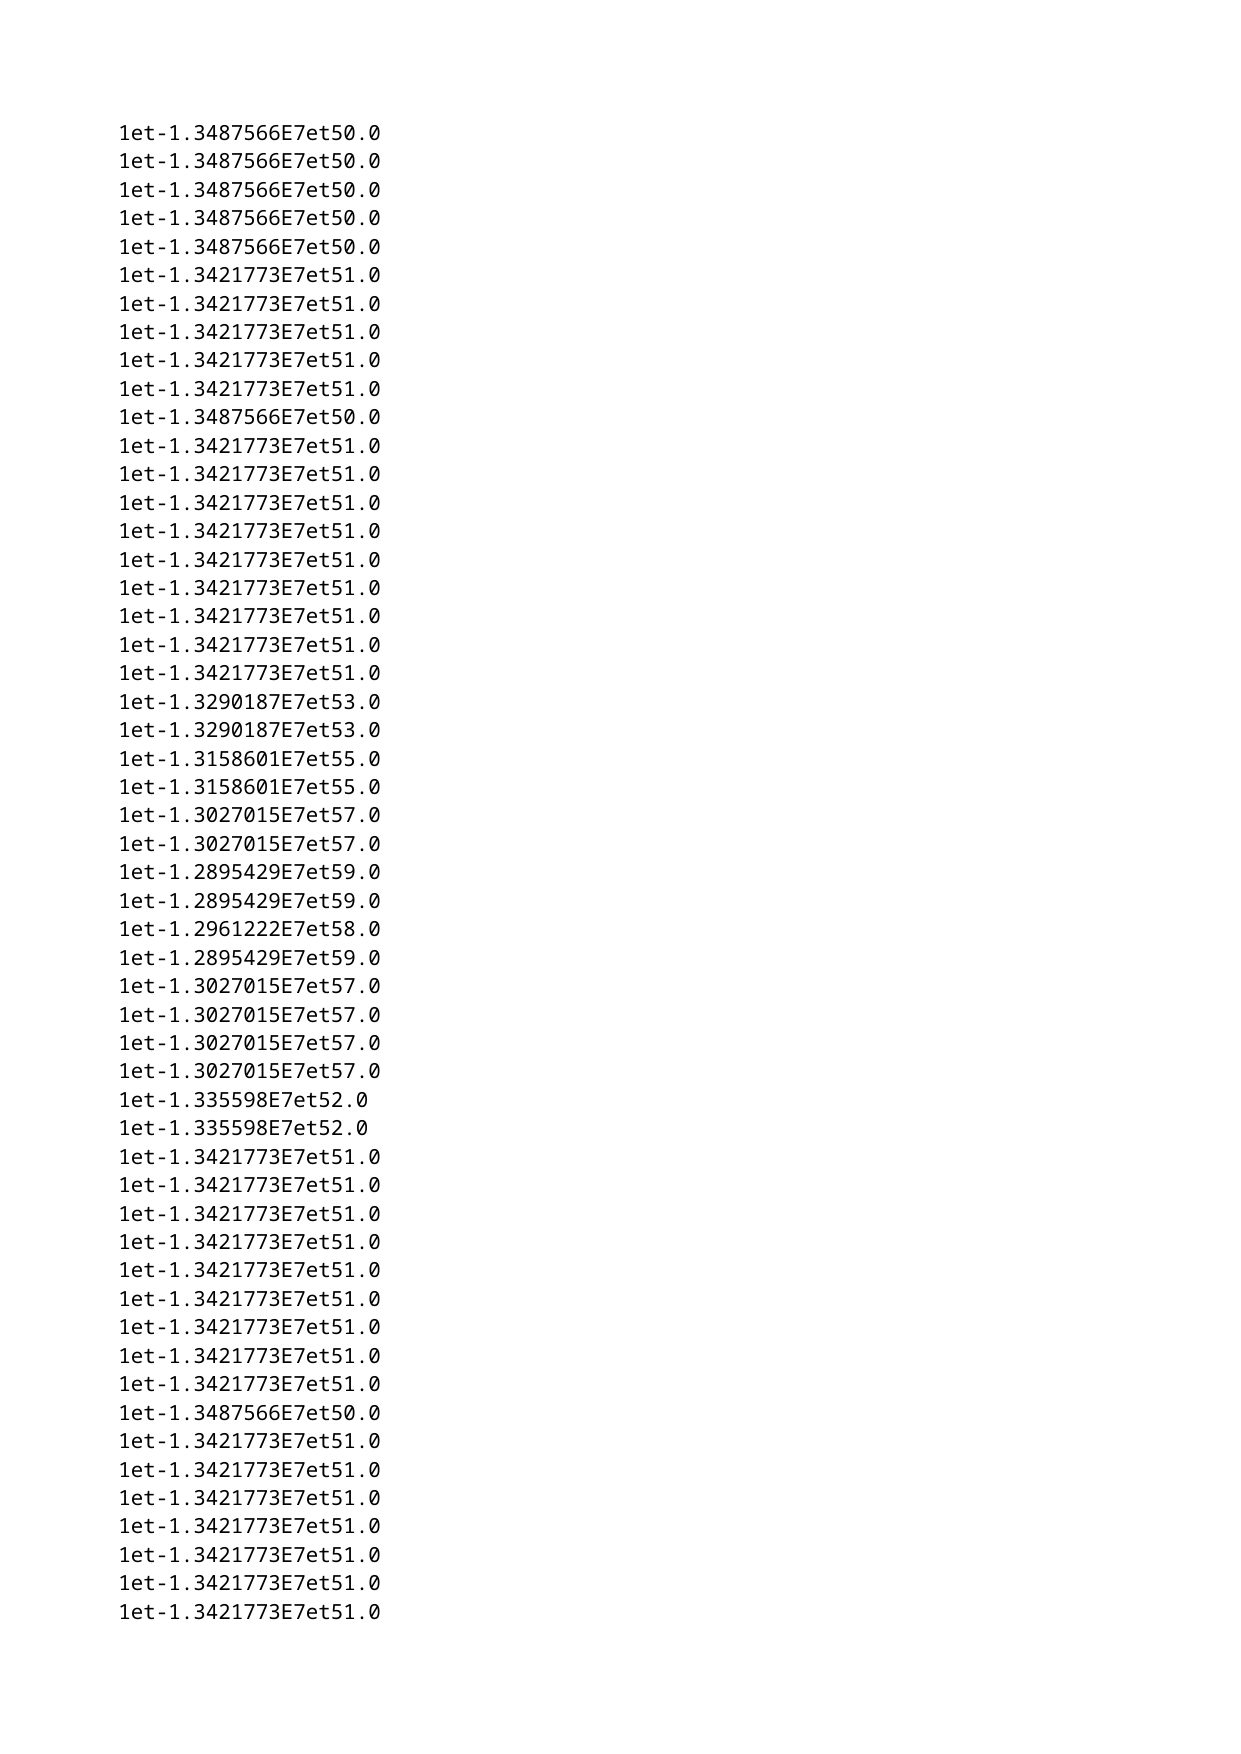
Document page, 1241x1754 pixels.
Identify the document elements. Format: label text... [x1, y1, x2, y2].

text 1et-1.3290187E7et53.0 [118, 687, 1122, 715]
text 1et-1.335598E7et52.0 [118, 1113, 1122, 1142]
text 1et-1.3487566E7et50.0 [118, 203, 1122, 232]
text 1et-1.3487566E7et50.0 [118, 175, 1122, 203]
text 1et-1.3421773E7et51.0 [118, 1142, 1122, 1170]
text 1et-1.3421773E7et51.0 [118, 1227, 1122, 1256]
text 1et-1.2895429E7et59.0 [118, 857, 1122, 886]
text 1et-1.3421773E7et51.0 [118, 374, 1122, 402]
text 1et-1.3027015E7et57.0 [118, 829, 1122, 857]
text 1et-1.3421773E7et51.0 [118, 1199, 1122, 1227]
text 1et-1.3421773E7et51.0 [118, 1597, 1122, 1625]
text 1et-1.3421773E7et51.0 [118, 1256, 1122, 1284]
text 1et-1.3027015E7et57.0 [118, 1028, 1122, 1057]
text 1et-1.3158601E7et55.0 [118, 744, 1122, 772]
text 1et-1.3421773E7et51.0 [118, 459, 1122, 488]
text 1et-1.3421773E7et51.0 [118, 1540, 1122, 1568]
text 1et-1.3421773E7et51.0 [118, 573, 1122, 602]
text 1et-1.3421773E7et51.0 [118, 346, 1122, 374]
text 1et-1.3487566E7et50.0 [118, 1398, 1122, 1426]
text 1et-1.3421773E7et51.0 [118, 658, 1122, 687]
text 1et-1.3421773E7et51.0 [118, 488, 1122, 516]
text 1et-1.3027015E7et57.0 [118, 801, 1122, 829]
text 1et-1.3421773E7et51.0 [118, 431, 1122, 459]
text 1et-1.3421773E7et51.0 [118, 630, 1122, 658]
text 1et-1.3421773E7et51.0 [118, 1369, 1122, 1398]
text 1et-1.3421773E7et51.0 [118, 1284, 1122, 1312]
text 1et-1.3421773E7et51.0 [118, 602, 1122, 630]
text 1et-1.3421773E7et51.0 [118, 1455, 1122, 1483]
text 1et-1.3421773E7et51.0 [118, 1312, 1122, 1341]
text 1et-1.3421773E7et51.0 [118, 545, 1122, 573]
text 1et-1.3421773E7et51.0 [118, 1341, 1122, 1369]
text 1et-1.3487566E7et50.0 [118, 147, 1122, 175]
text 1et-1.3421773E7et51.0 [118, 260, 1122, 289]
text 1et-1.3158601E7et55.0 [118, 772, 1122, 801]
text 1et-1.335598E7et52.0 [118, 1085, 1122, 1113]
text 1et-1.3421773E7et51.0 [118, 1483, 1122, 1512]
text 1et-1.3290187E7et53.0 [118, 715, 1122, 744]
text 1et-1.3487566E7et50.0 [118, 232, 1122, 260]
text 1et-1.3421773E7et51.0 [118, 1426, 1122, 1455]
text 1et-1.3027015E7et57.0 [118, 971, 1122, 1000]
text 1et-1.3421773E7et51.0 [118, 516, 1122, 545]
text 1et-1.2961222E7et58.0 [118, 914, 1122, 943]
text 1et-1.3421773E7et51.0 [118, 1568, 1122, 1597]
text 1et-1.3421773E7et51.0 [118, 1512, 1122, 1540]
text 1et-1.2895429E7et59.0 [118, 886, 1122, 914]
text 1et-1.3027015E7et57.0 [118, 1057, 1122, 1085]
text 1et-1.3487566E7et50.0 [118, 402, 1122, 431]
text 1et-1.3421773E7et51.0 [118, 317, 1122, 346]
text 1et-1.2895429E7et59.0 [118, 943, 1122, 971]
text 1et-1.3421773E7et51.0 [118, 289, 1122, 317]
text 1et-1.3487566E7et50.0 [118, 118, 1122, 147]
text 1et-1.3421773E7et51.0 [118, 1170, 1122, 1199]
text 1et-1.3027015E7et57.0 [118, 1000, 1122, 1028]
